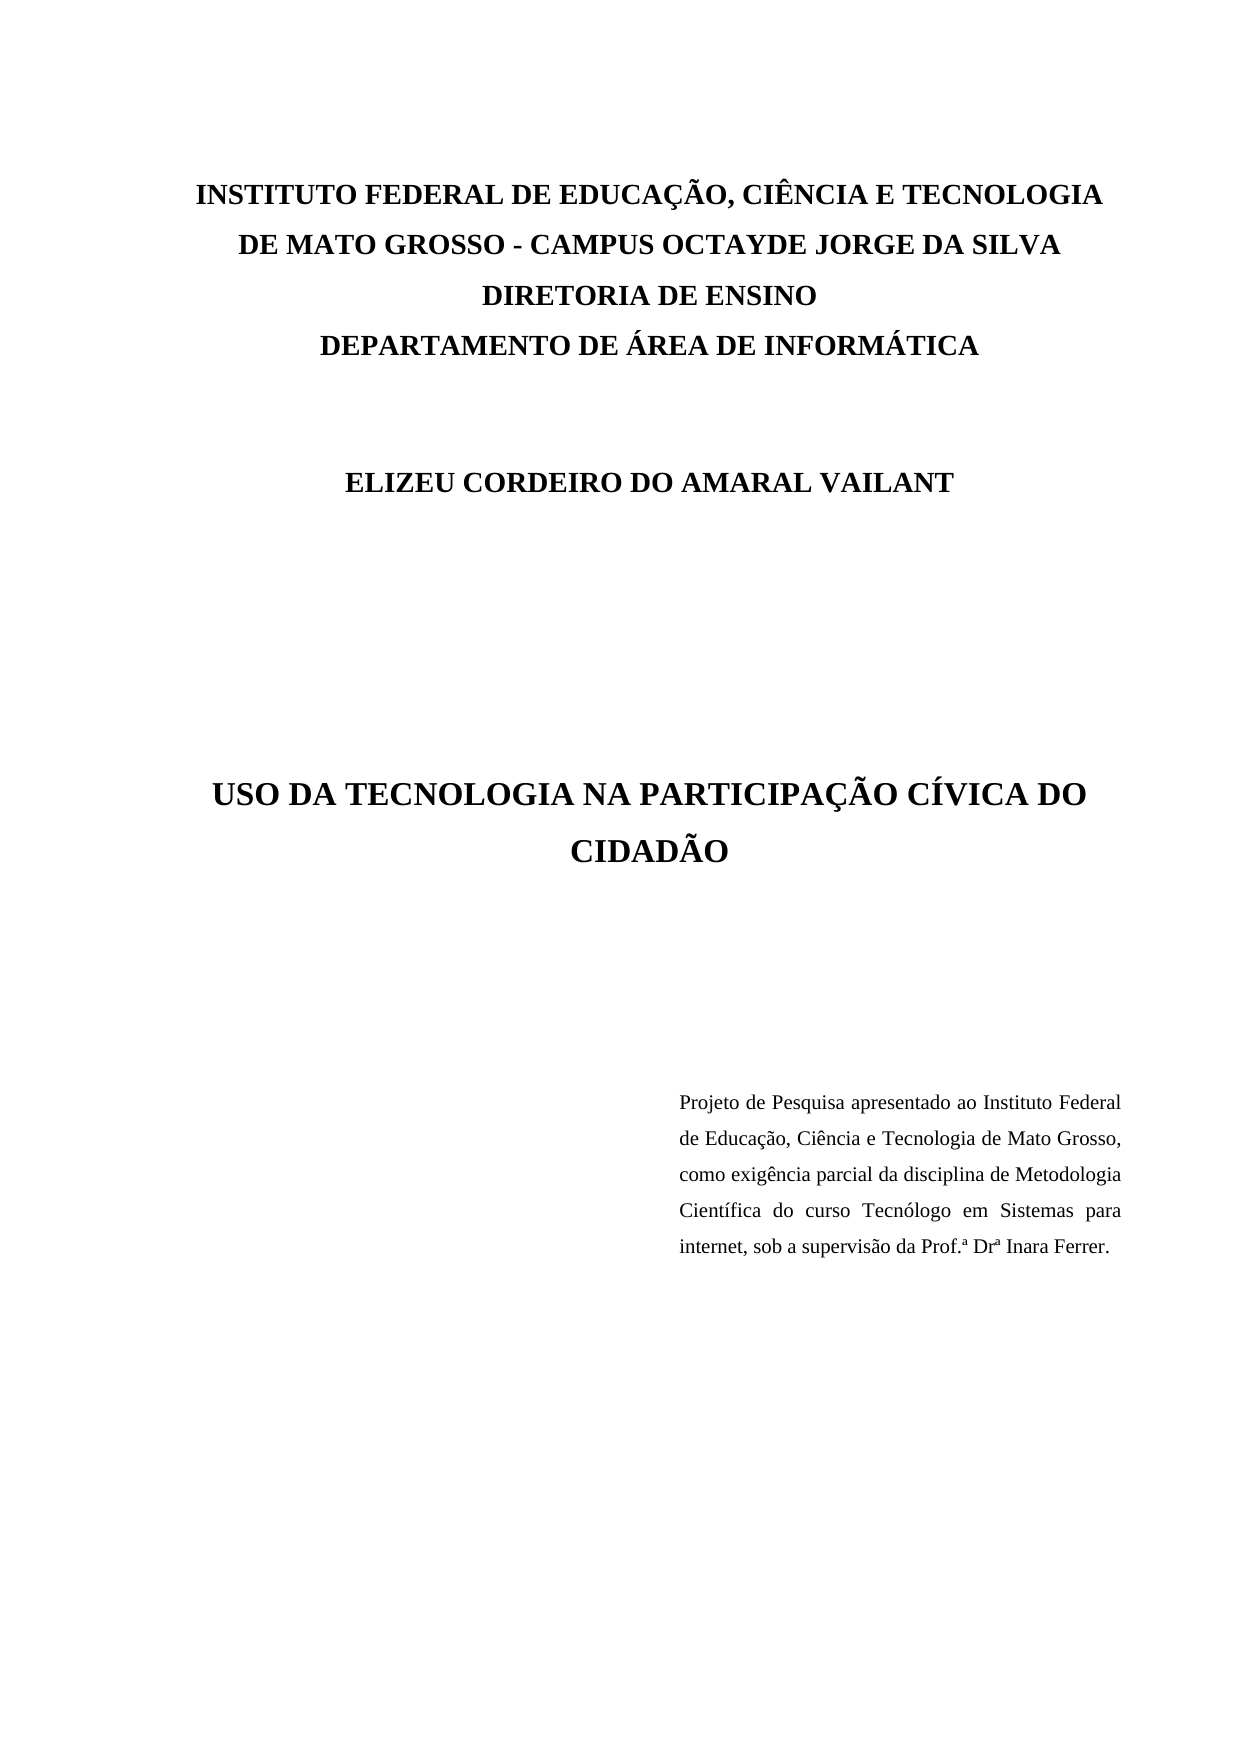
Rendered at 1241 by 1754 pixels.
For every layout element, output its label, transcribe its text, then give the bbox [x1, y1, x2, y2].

text DEPARTAMENTO DE ÁREA DE INFORMÁTICA [177, 328, 1122, 362]
text USO DA TECNOLOGIA NA PARTICIPAÇÃO CÍVICA DO CIDADÃO [177, 774, 1122, 869]
text ELIZEU CORDEIRO DO AMARAL VAILANT [177, 465, 1122, 498]
text DIRETORIA DE ENSINO [177, 278, 1122, 311]
text INSTITUTO FEDERAL DE EDUCAÇÃO, CIÊNCIA E TECNOLOGIA DE MATO GROSSO - CAMPUS OCTAYDE JORGE DA SILVA [177, 177, 1122, 261]
text Projeto de Pesquisa apresentado ao Instituto Federal de Educação, Ciência e Tecnologia de Mato Grosso, como exigência parcial da disciplina de Metodologia Científica do curso Tecnólogo em Sistemas para internet, sob a supervisão da Prof.ª Drª Inara Ferrer. [679, 1090, 1122, 1258]
